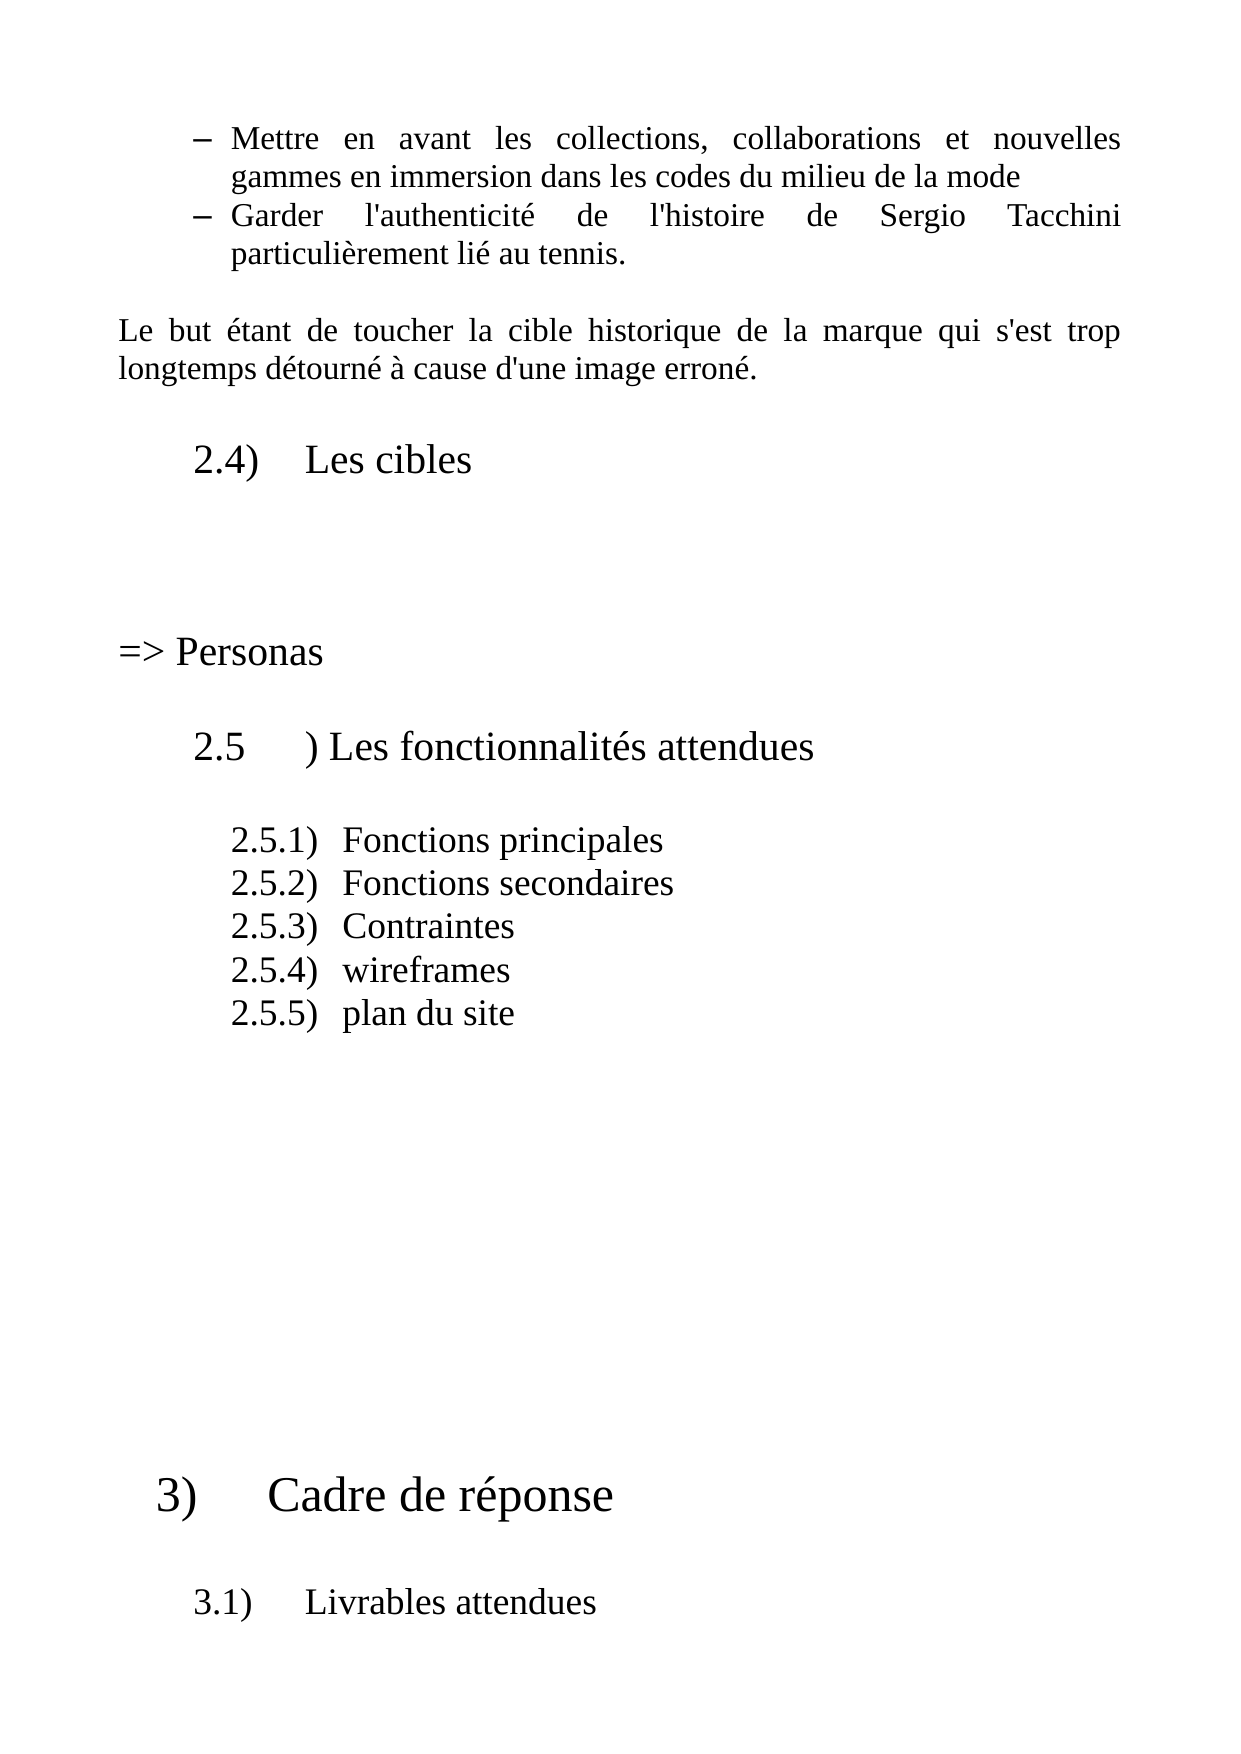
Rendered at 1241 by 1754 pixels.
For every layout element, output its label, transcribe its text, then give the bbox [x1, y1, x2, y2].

list Cadre de réponse [156, 1464, 1122, 1522]
text => Personas [118, 626, 1122, 674]
list Livrables attendues [193, 1579, 1122, 1623]
list Garder l'authenticité de l'histoire de Sergio Tacchini particulièrement lié au tennis. [193, 195, 1122, 271]
list Fonctions secondaires [231, 861, 1122, 904]
list Mettre en avant les collections, collaborations et nouvelles gammes en immersion dans les codes du milieu de la mode [193, 118, 1122, 195]
list ) Les fonctionnalités attendues [193, 722, 1122, 770]
list Contraintes [231, 904, 1122, 947]
text Le but étant de toucher la cible historique de la marque qui s'est trop longtemps détourné à cause d'une image erroné. [118, 310, 1122, 386]
list plan du site [231, 990, 1122, 1033]
list Les cibles [193, 434, 1122, 482]
list wireframes [231, 947, 1122, 990]
list Fonctions principales [231, 818, 1122, 861]
